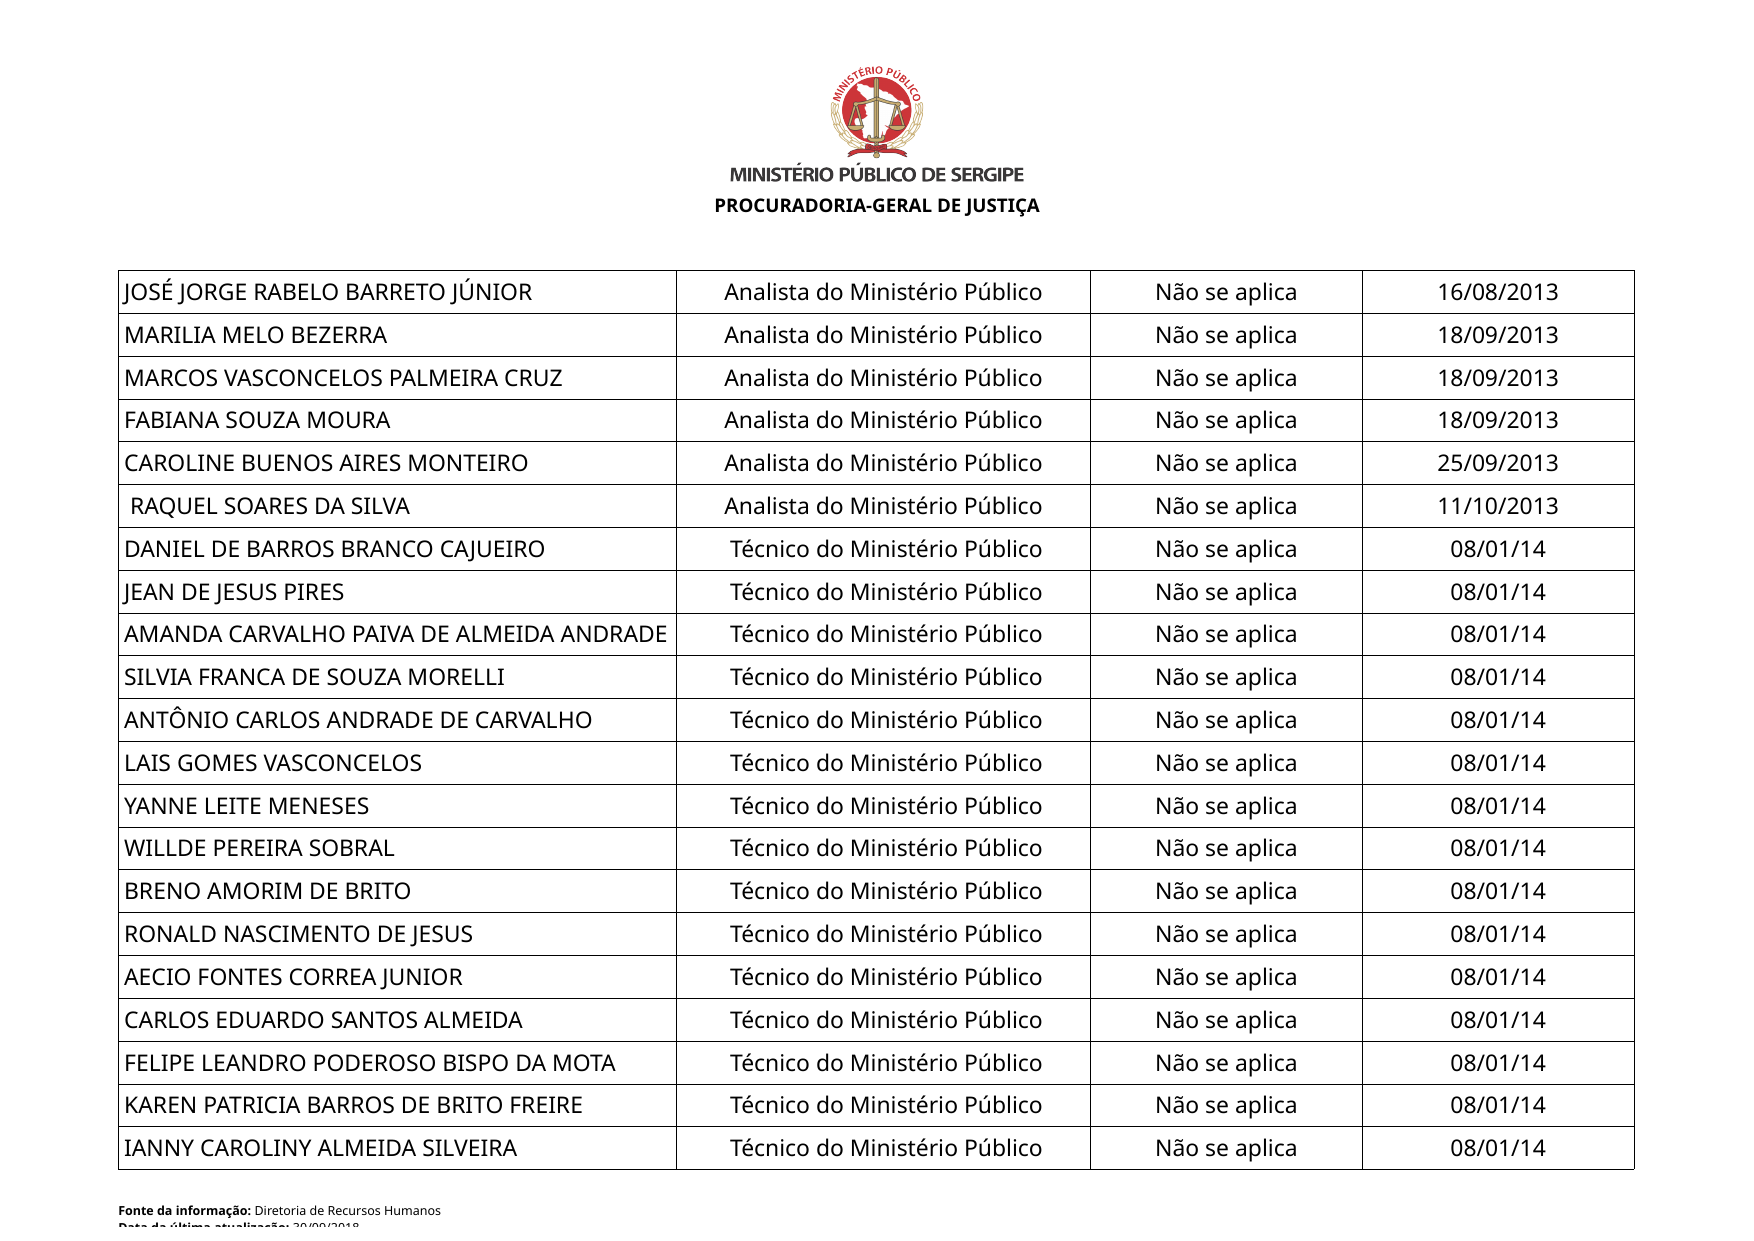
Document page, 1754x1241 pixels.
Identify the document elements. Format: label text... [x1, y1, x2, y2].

table_cell 18/09/2013 [1363, 314, 1634, 356]
table_cell Não se aplica [1091, 442, 1362, 484]
table_cell JEAN DE JESUS PIRES [119, 571, 676, 612]
table_cell Analista do Ministério Público [677, 485, 1090, 527]
table_cell Técnico do Ministério Público [677, 614, 1090, 655]
table_cell Analista do Ministério Público [677, 357, 1090, 398]
table_cell SILVIA FRANCA DE SOUZA MORELLI [119, 656, 676, 698]
table_cell LAIS GOMES VASCONCELOS [119, 742, 676, 784]
table_cell Não se aplica [1091, 1085, 1362, 1126]
table_cell RONALD NASCIMENTO DE JESUS [119, 913, 676, 955]
table_cell AECIO FONTES CORREA JUNIOR [119, 956, 676, 998]
table_cell Não se aplica [1091, 571, 1362, 612]
table_cell Técnico do Ministério Público [677, 913, 1090, 955]
table_cell Não se aplica [1091, 528, 1362, 570]
table_cell WILLDE PEREIRA SOBRAL [119, 828, 676, 869]
table_cell 25/09/2013 [1363, 442, 1634, 484]
table_cell YANNE LEITE MENESES [119, 785, 676, 827]
table_cell Não se aplica [1091, 314, 1362, 356]
table_cell 08/01/14 [1363, 614, 1634, 655]
picture [730, 66, 1024, 185]
table_cell KAREN PATRICIA BARROS DE BRITO FREIRE [119, 1085, 676, 1126]
table_cell FABIANA SOUZA MOURA [119, 400, 676, 441]
table_cell 08/01/14 [1363, 999, 1634, 1041]
table_cell Não se aplica [1091, 614, 1362, 655]
table_cell BRENO AMORIM DE BRITO [119, 870, 676, 912]
table_cell Técnico do Ministério Público [677, 785, 1090, 827]
table_cell 08/01/14 [1363, 1127, 1634, 1169]
table_cell Técnico do Ministério Público [677, 999, 1090, 1041]
table_cell 08/01/14 [1363, 956, 1634, 998]
table_cell Não se aplica [1091, 913, 1362, 955]
table_cell Não se aplica [1091, 742, 1362, 784]
table_cell Técnico do Ministério Público [677, 1085, 1090, 1126]
table_cell 08/01/14 [1363, 785, 1634, 827]
table_cell ANTÔNIO CARLOS ANDRADE DE CARVALHO [119, 699, 676, 741]
table_cell Não se aplica [1091, 1127, 1362, 1169]
table_cell 08/01/14 [1363, 870, 1634, 912]
table_cell Técnico do Ministério Público [677, 828, 1090, 869]
table_cell Não se aplica [1091, 870, 1362, 912]
table_cell AMANDA CARVALHO PAIVA DE ALMEIDA ANDRADE [119, 614, 676, 655]
table_cell Não se aplica [1091, 357, 1362, 398]
table_cell Analista do Ministério Público [677, 314, 1090, 356]
table_cell Técnico do Ministério Público [677, 571, 1090, 612]
table_cell 08/01/14 [1363, 571, 1634, 612]
table_cell 08/01/14 [1363, 1085, 1634, 1126]
table_cell 11/10/2013 [1363, 485, 1634, 527]
table_cell Analista do Ministério Público [677, 400, 1090, 441]
table_cell Não se aplica [1091, 271, 1362, 313]
table_cell 16/08/2013 [1363, 271, 1634, 313]
table_cell Técnico do Ministério Público [677, 699, 1090, 741]
table_cell Técnico do Ministério Público [677, 1127, 1090, 1169]
table_cell Técnico do Ministério Público [677, 528, 1090, 570]
table_cell Técnico do Ministério Público [677, 656, 1090, 698]
table_cell FELIPE LEANDRO PODEROSO BISPO DA MOTA [119, 1042, 676, 1083]
table_cell CARLOS EDUARDO SANTOS ALMEIDA [119, 999, 676, 1041]
table_cell Não se aplica [1091, 785, 1362, 827]
table_cell Não se aplica [1091, 400, 1362, 441]
table_cell MARILIA MELO BEZERRA [119, 314, 676, 356]
table_cell Analista do Ministério Público [677, 442, 1090, 484]
table_cell Não se aplica [1091, 656, 1362, 698]
table_cell 08/01/14 [1363, 1042, 1634, 1083]
table_cell 18/09/2013 [1363, 400, 1634, 441]
table_cell Não se aplica [1091, 699, 1362, 741]
table_cell Técnico do Ministério Público [677, 742, 1090, 784]
table_cell Analista do Ministério Público [677, 271, 1090, 313]
table_cell Técnico do Ministério Público [677, 870, 1090, 912]
table_cell 08/01/14 [1363, 913, 1634, 955]
table_cell Não se aplica [1091, 956, 1362, 998]
table_cell Não se aplica [1091, 828, 1362, 869]
table_cell RAQUEL SOARES DA SILVA [119, 485, 676, 527]
table_cell DANIEL DE BARROS BRANCO CAJUEIRO [119, 528, 676, 570]
table_cell JOSÉ JORGE RABELO BARRETO JÚNIOR [119, 271, 676, 313]
table_cell MARCOS VASCONCELOS PALMEIRA CRUZ [119, 357, 676, 398]
table_cell Não se aplica [1091, 485, 1362, 527]
table_cell Técnico do Ministério Público [677, 956, 1090, 998]
table_cell CAROLINE BUENOS AIRES MONTEIRO [119, 442, 676, 484]
table_cell Não se aplica [1091, 1042, 1362, 1083]
table_cell 08/01/14 [1363, 828, 1634, 869]
table_cell IANNY CAROLINY ALMEIDA SILVEIRA [119, 1127, 676, 1169]
table_cell Não se aplica [1091, 999, 1362, 1041]
table_cell 08/01/14 [1363, 656, 1634, 698]
table_cell Técnico do Ministério Público [677, 1042, 1090, 1083]
table_cell 08/01/14 [1363, 742, 1634, 784]
table_cell 08/01/14 [1363, 528, 1634, 570]
table_cell 18/09/2013 [1363, 357, 1634, 398]
table_cell 08/01/14 [1363, 699, 1634, 741]
